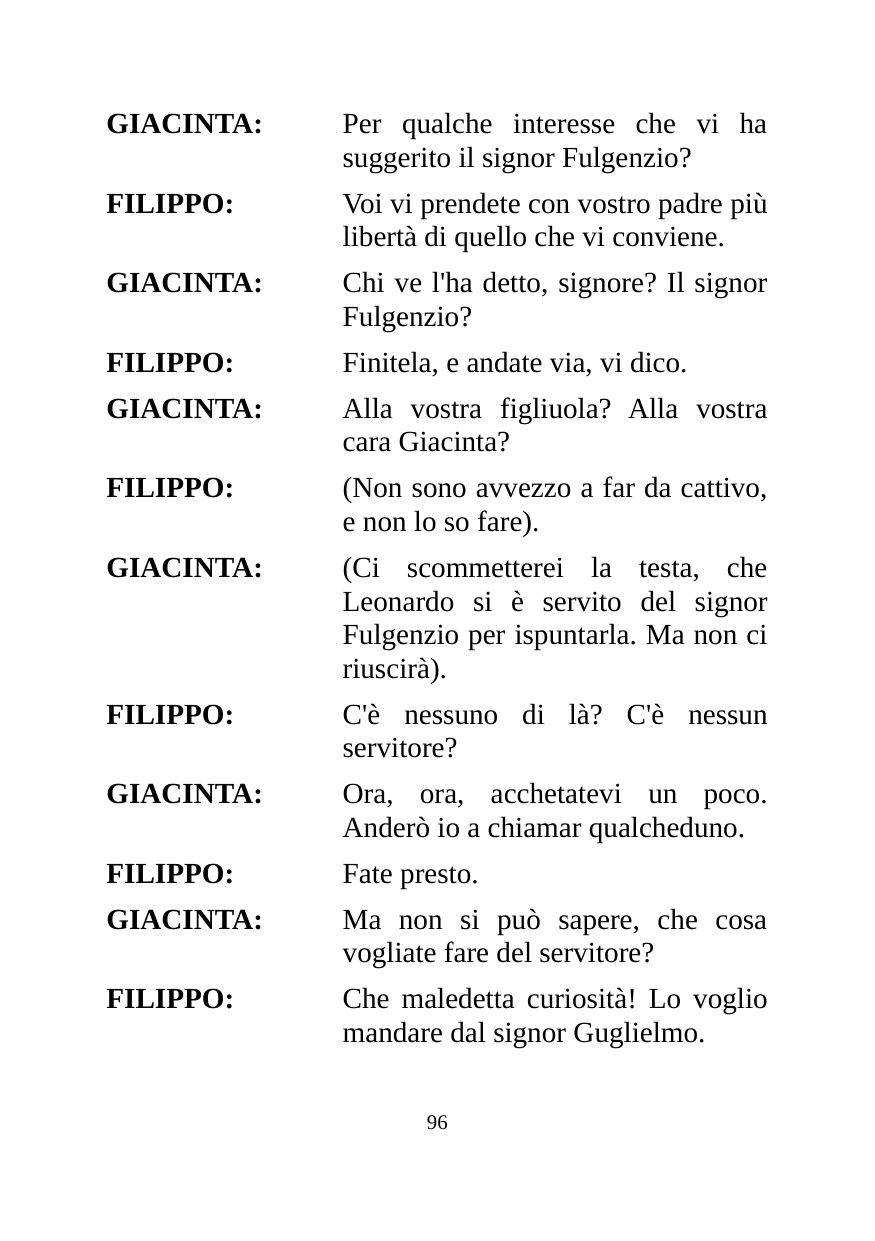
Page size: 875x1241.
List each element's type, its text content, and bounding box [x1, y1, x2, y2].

text FILIPPO: Che maledetta curiosità! Lo voglio mandare dal signor Guglielmo. [106, 982, 768, 1049]
text GIACINTA: Chi ve l'ha detto, signore? Il signor Fulgenzio? [106, 265, 768, 332]
text FILIPPO: Finitela, e andate via, vi dico. [106, 345, 768, 378]
text GIACINTA: (Ci scommetterei la testa, che Leonardo si è servito del signor Fulgenzio per ispuntarla. Ma non ci riuscirà). [106, 550, 768, 684]
text GIACINTA: Ma non si può sapere, che cosa vogliate fare del servitore? [106, 902, 768, 969]
text FILIPPO: Voi vi prendete con vostro padre più libertà di quello che vi conviene. [106, 186, 768, 253]
text GIACINTA: Ora, ora, acchetatevi un poco. Anderò io a chiamar qualcheduno. [106, 776, 768, 843]
text GIACINTA: Per qualche interesse che vi ha suggerito il signor Fulgenzio? [106, 106, 768, 173]
text FILIPPO: (Non sono avvezzo a far da cattivo, e non lo so fare). [106, 471, 768, 538]
text FILIPPO: C'è nessuno di là? C'è nessun servitore? [106, 697, 768, 764]
text GIACINTA: Alla vostra figliuola? Alla vostra cara Giacinta? [106, 391, 768, 458]
text FILIPPO: Fate presto. [106, 856, 768, 889]
